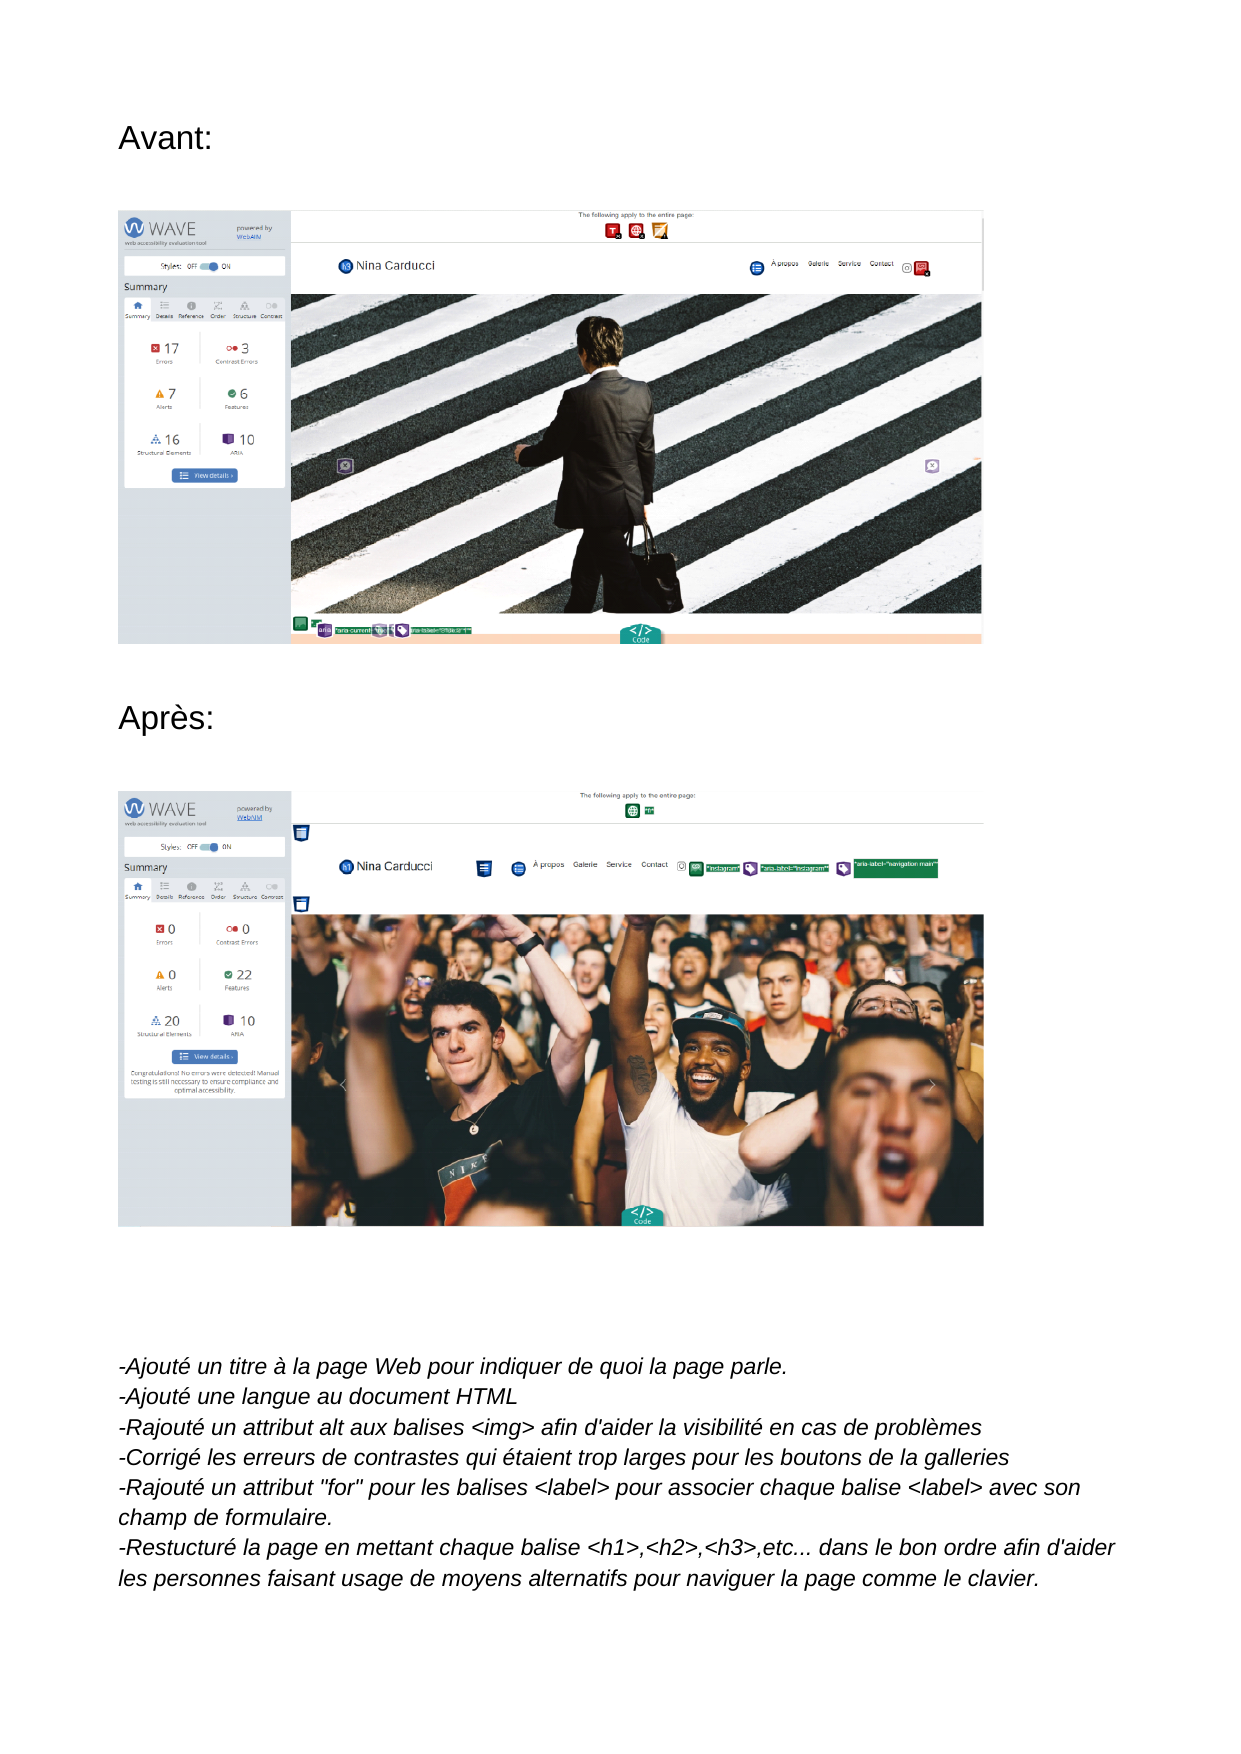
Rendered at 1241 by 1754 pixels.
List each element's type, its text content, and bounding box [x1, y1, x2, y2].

text Après: [118, 698, 1122, 736]
text -Ajouté une langue au document HTML [118, 1383, 1122, 1410]
text -Rajouté un attribut "for" pour les balises <label> pour associer chaque balise <label> avec son champ de formulaire. [118, 1474, 1122, 1531]
text -Corrigé les erreurs de contrastes qui étaient trop larges pour les boutons de la galleries [118, 1444, 1122, 1470]
text Avant: [118, 118, 1122, 157]
text -Ajouté un titre à la page Web pour indiquer de quoi la page parle. [118, 1353, 1122, 1379]
text -Restucturé la page en mettant chaque balise <h1>,<h2>,<h3>,etc... dans le bon ordre afin d'aider les personnes faisant usage de moyens alternatifs pour naviguer la page comme le clavier. [118, 1534, 1122, 1591]
text -Rajouté un attribut alt aux balises <img> afin d'aider la visibilité en cas de problèmes [118, 1413, 1122, 1440]
